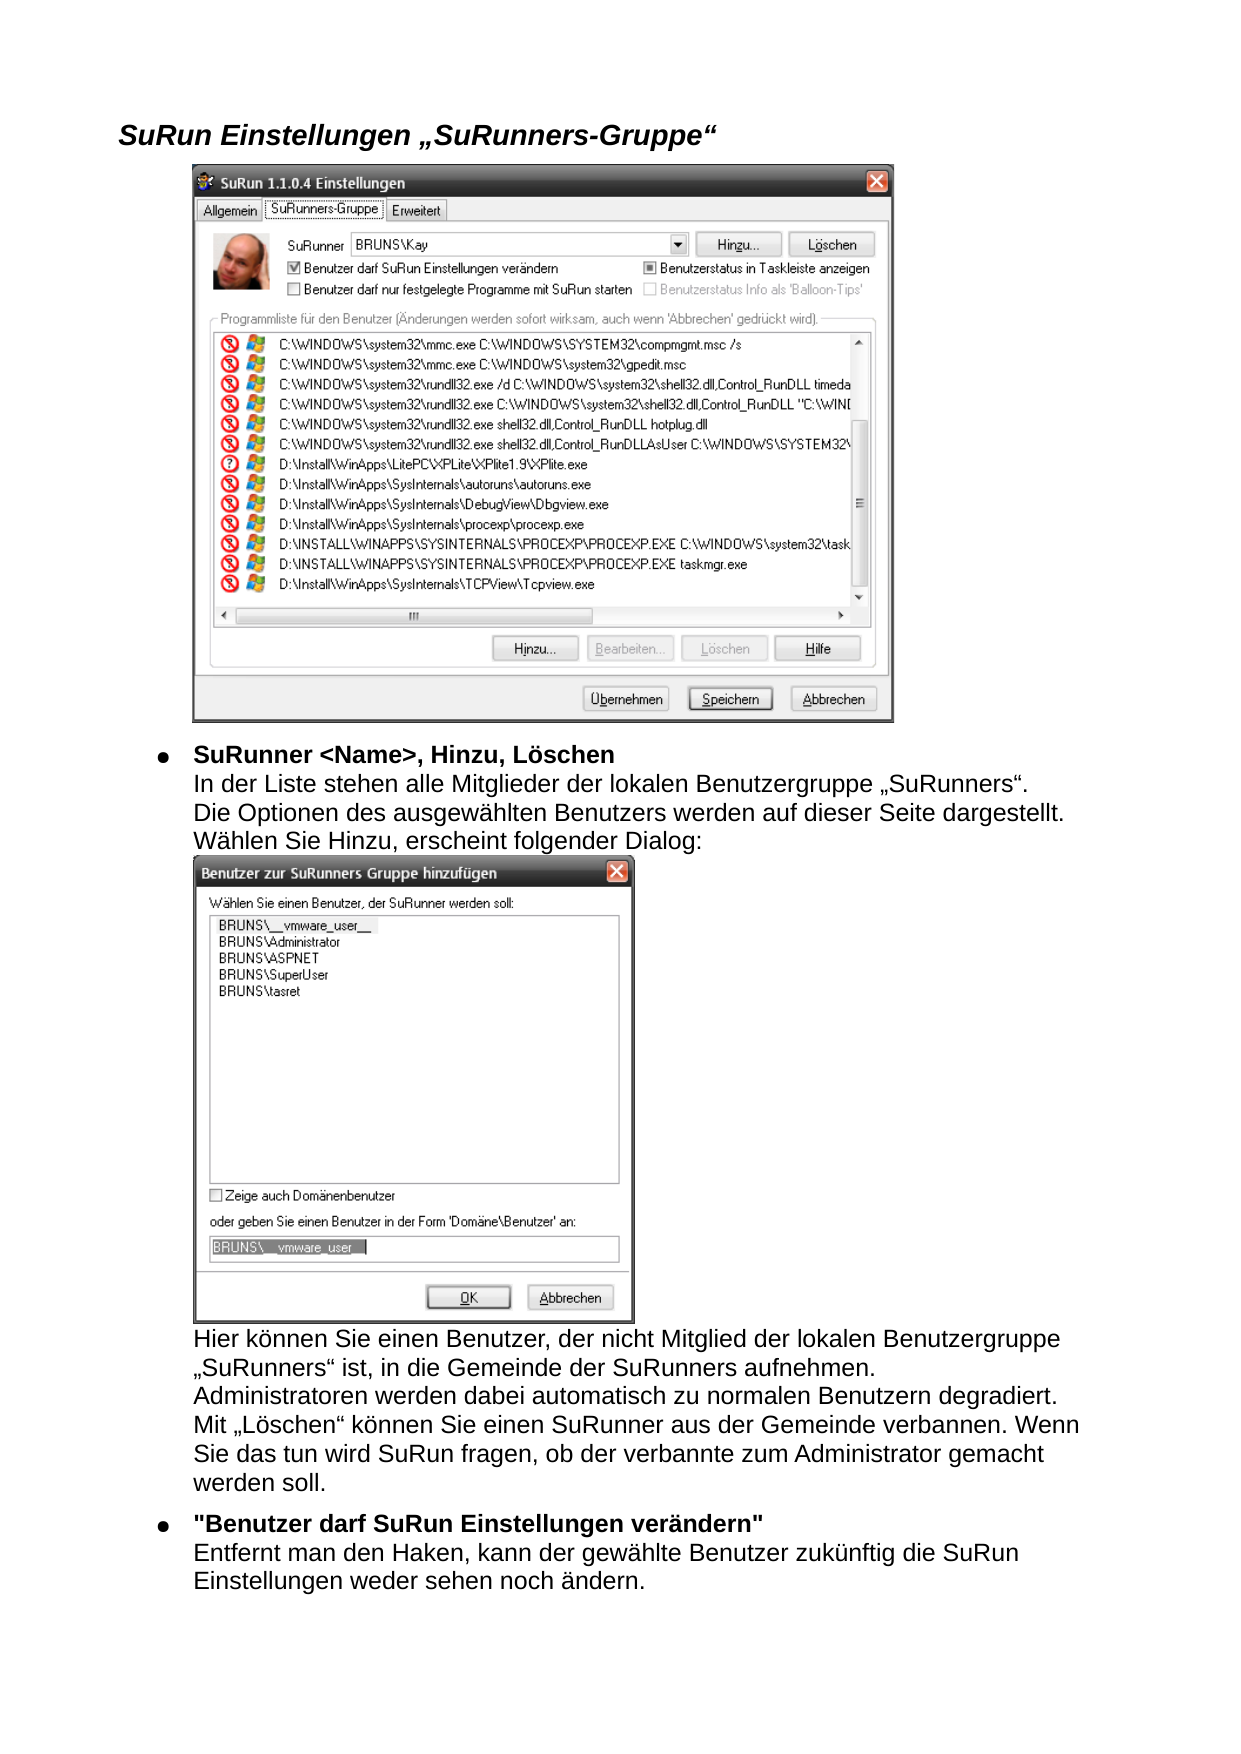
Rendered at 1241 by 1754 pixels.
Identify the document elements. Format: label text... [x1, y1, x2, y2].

picture [192, 164, 895, 723]
picture [193, 855, 635, 1324]
list SuRunner <Name>, Hinzu, Löschen In der Liste stehen alle Mitglieder der lokalen Benutzergruppe „SuRunners“. Die Optionen des ausgewählten Benutzers werden auf dieser Seite dargestellt. Wählen Sie Hinzu, erscheint folgender Dialog: Hier können Sie einen Benutzer, der nicht Mitglied der lokalen Benutzergruppe „SuRunners“ ist, in die Gemeinde der SuRunners aufnehmen. Administratoren werden dabei automatisch zu normalen Benutzern degradiert. Mit „Löschen“ können Sie einen SuRunner aus der Gemeinde verbannen. Wenn Sie das tun wird SuRun fragen, ob der verbannte zum Administrator gemacht werden soll. [156, 740, 1122, 1496]
subtitle SuRun Einstellungen „SuRunners-Gruppe“ [118, 118, 1122, 152]
list "Benutzer darf SuRun Einstellungen verändern" Entfernt man den Haken, kann der gewählte Benutzer zukünftig die SuRun Einstellungen weder sehen noch ändern. [156, 1509, 1122, 1595]
